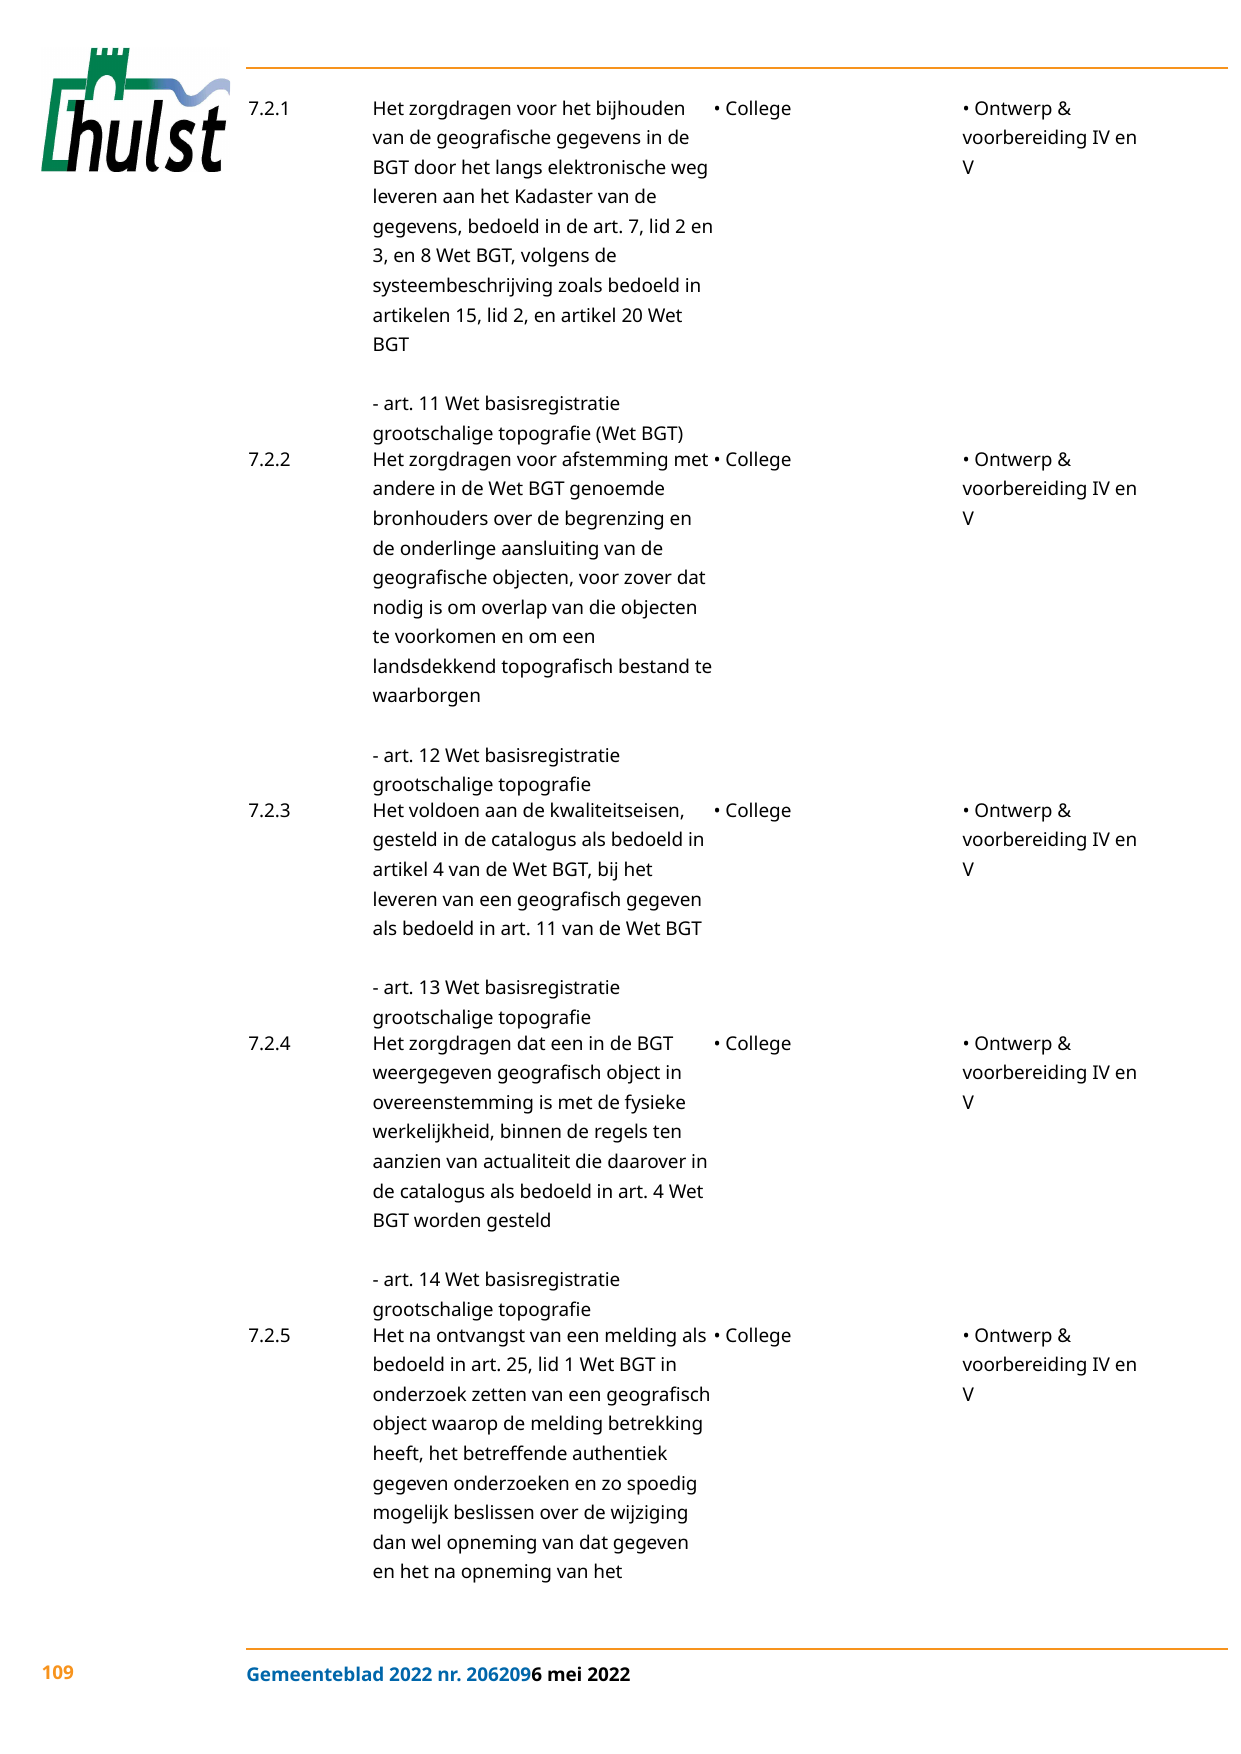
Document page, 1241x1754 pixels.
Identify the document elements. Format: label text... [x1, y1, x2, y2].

table_cell Het na ontvangst van een melding als bedoeld in art. 25, lid 1 Wet BGT in onderzoek zetten van een geografisch object waarop de melding betrekking heeft, het betreffende authentiek gegeven onderzoeken en zo spoedig mogelijk beslissen over de wijziging dan wel opneming van dat gegeven en het na opneming van het [373, 1322, 713, 1584]
table_cell • College [713, 446, 962, 797]
table_cell • College [713, 1030, 962, 1322]
table_cell 7.2.4 [248, 1030, 372, 1322]
table_cell • Ontwerp & voorbereiding IV en V [962, 446, 1152, 797]
table_cell 7.2.3 [248, 797, 372, 1030]
table_cell • College [713, 797, 962, 1030]
table_cell 7.2.5 [248, 1322, 372, 1584]
table_cell • Ontwerp & voorbereiding IV en V [962, 1322, 1152, 1584]
table_cell • Ontwerp & voorbereiding IV en V [962, 797, 1152, 1030]
table_cell • Ontwerp & voorbereiding IV en V [962, 1030, 1152, 1322]
table_cell • Ontwerp & voorbereiding IV en V [962, 95, 1152, 446]
table_cell • College [713, 95, 962, 446]
picture [41, 47, 231, 172]
table_cell • College [713, 1322, 962, 1584]
table_cell 7.2.1 [248, 95, 372, 446]
table_cell Het zorgdragen voor het bijhouden van de geografische gegevens in de BGT door het langs elektronische weg leveren aan het Kadaster van de gegevens, bedoeld in de art. 7, lid 2 en 3, en 8 Wet BGT, volgens de systeembeschrijving zoals bedoeld in artikelen 15, lid 2, en artikel 20 Wet BGT - art. 11 Wet basisregistratie grootschalige topografie (Wet BGT) [373, 95, 713, 446]
table_cell Het zorgdragen voor afstemming met andere in de Wet BGT genoemde bronhouders over de begrenzing en de onderlinge aansluiting van de geografische objecten, voor zover dat nodig is om overlap van die objecten te voorkomen en om een landsdekkend topografisch bestand te waarborgen - art. 12 Wet basisregistratie grootschalige topografie [373, 446, 713, 797]
table_cell 7.2.2 [248, 446, 372, 797]
table_cell Het voldoen aan de kwaliteitseisen, gesteld in de catalogus als bedoeld in artikel 4 van de Wet BGT, bij het leveren van een geografisch gegeven als bedoeld in art. 11 van de Wet BGT - art. 13 Wet basisregistratie grootschalige topografie [373, 797, 713, 1030]
table_cell Het zorgdragen dat een in de BGT weergegeven geografisch object in overeenstemming is met de fysieke werkelijkheid, binnen de regels ten aanzien van actualiteit die daarover in de catalogus als bedoeld in art. 4 Wet BGT worden gesteld - art. 14 Wet basisregistratie grootschalige topografie [373, 1030, 713, 1322]
